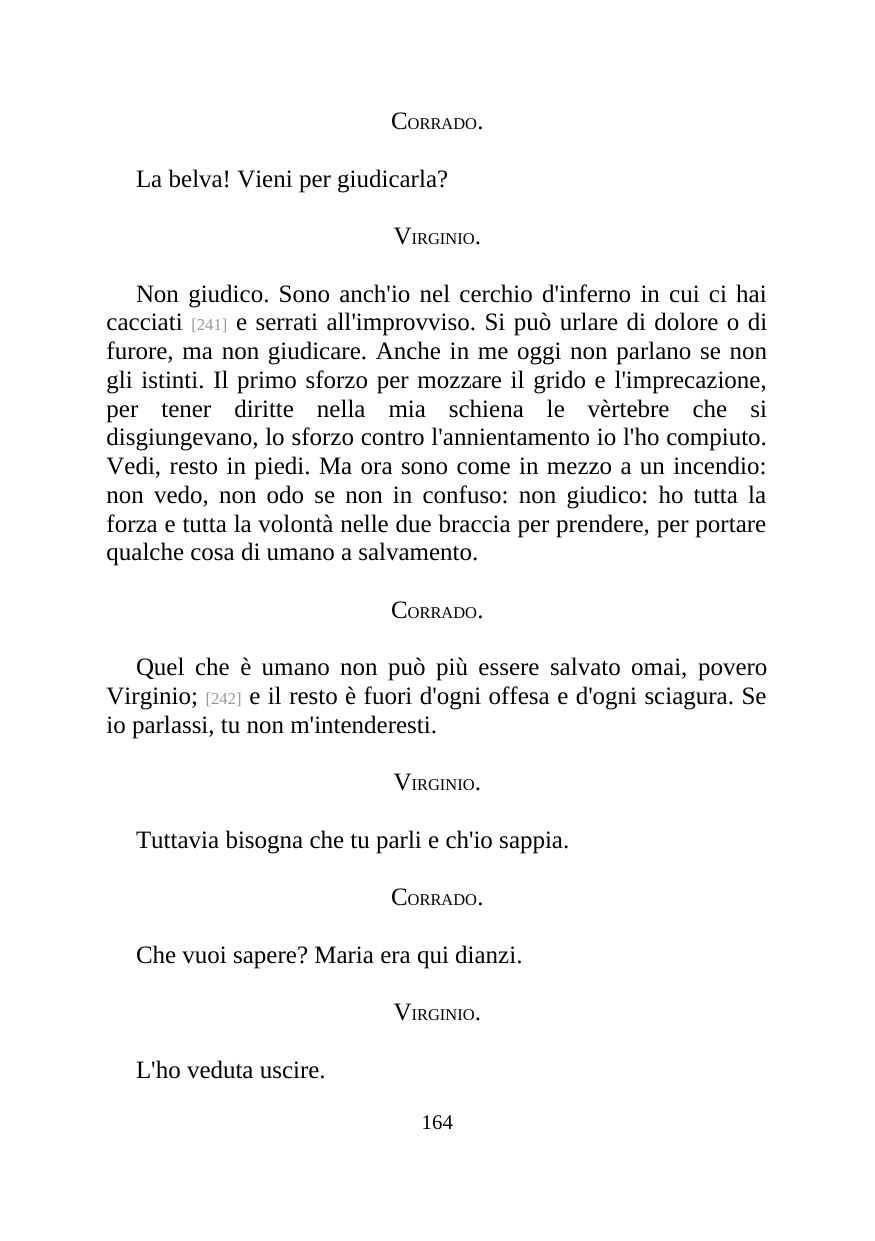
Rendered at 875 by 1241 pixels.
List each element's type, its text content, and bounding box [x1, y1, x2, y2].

text Che vuoi sapere? Maria era qui dianzi. [106, 940, 768, 969]
text Virginio. [106, 997, 768, 1026]
text Corrado. [106, 882, 768, 911]
text Corrado. [106, 595, 768, 624]
text Virginio. [106, 767, 768, 796]
text L'ho veduta uscire. [106, 1055, 768, 1084]
text Corrado. [106, 106, 768, 135]
text Non giudico. Sono anch'io nel cerchio d'inferno in cui ci hai cacciati [241] e serrati all'improvviso. Si può urlare di dolore o di furore, ma non giudicare. Anche in me oggi non parlano se non gli istinti. Il primo sforzo per mozzare il grido e l'imprecazione, per tener diritte nella mia schiena le vèrtebre che si disgiungevano, lo sforzo contro l'annientamento io l'ho compiuto. Vedi, resto in piedi. Ma ora sono come in mezzo a un incendio: non vedo, non odo se non in confuso: non giudico: ho tutta la forza e tutta la volontà nelle due braccia per prendere, per portare qualche cosa di umano a salvamento. [106, 279, 768, 566]
text Quel che è umano non può più essere salvato omai, povero Virginio; [242] e il resto è fuori d'ogni offesa e d'ogni sciagura. Se io parlassi, tu non m'intenderesti. [106, 652, 768, 739]
text Virginio. [106, 221, 768, 250]
text La belva! Vieni per giudicarla? [106, 164, 768, 192]
text Tuttavia bisogna che tu parli e ch'io sappia. [106, 825, 768, 854]
